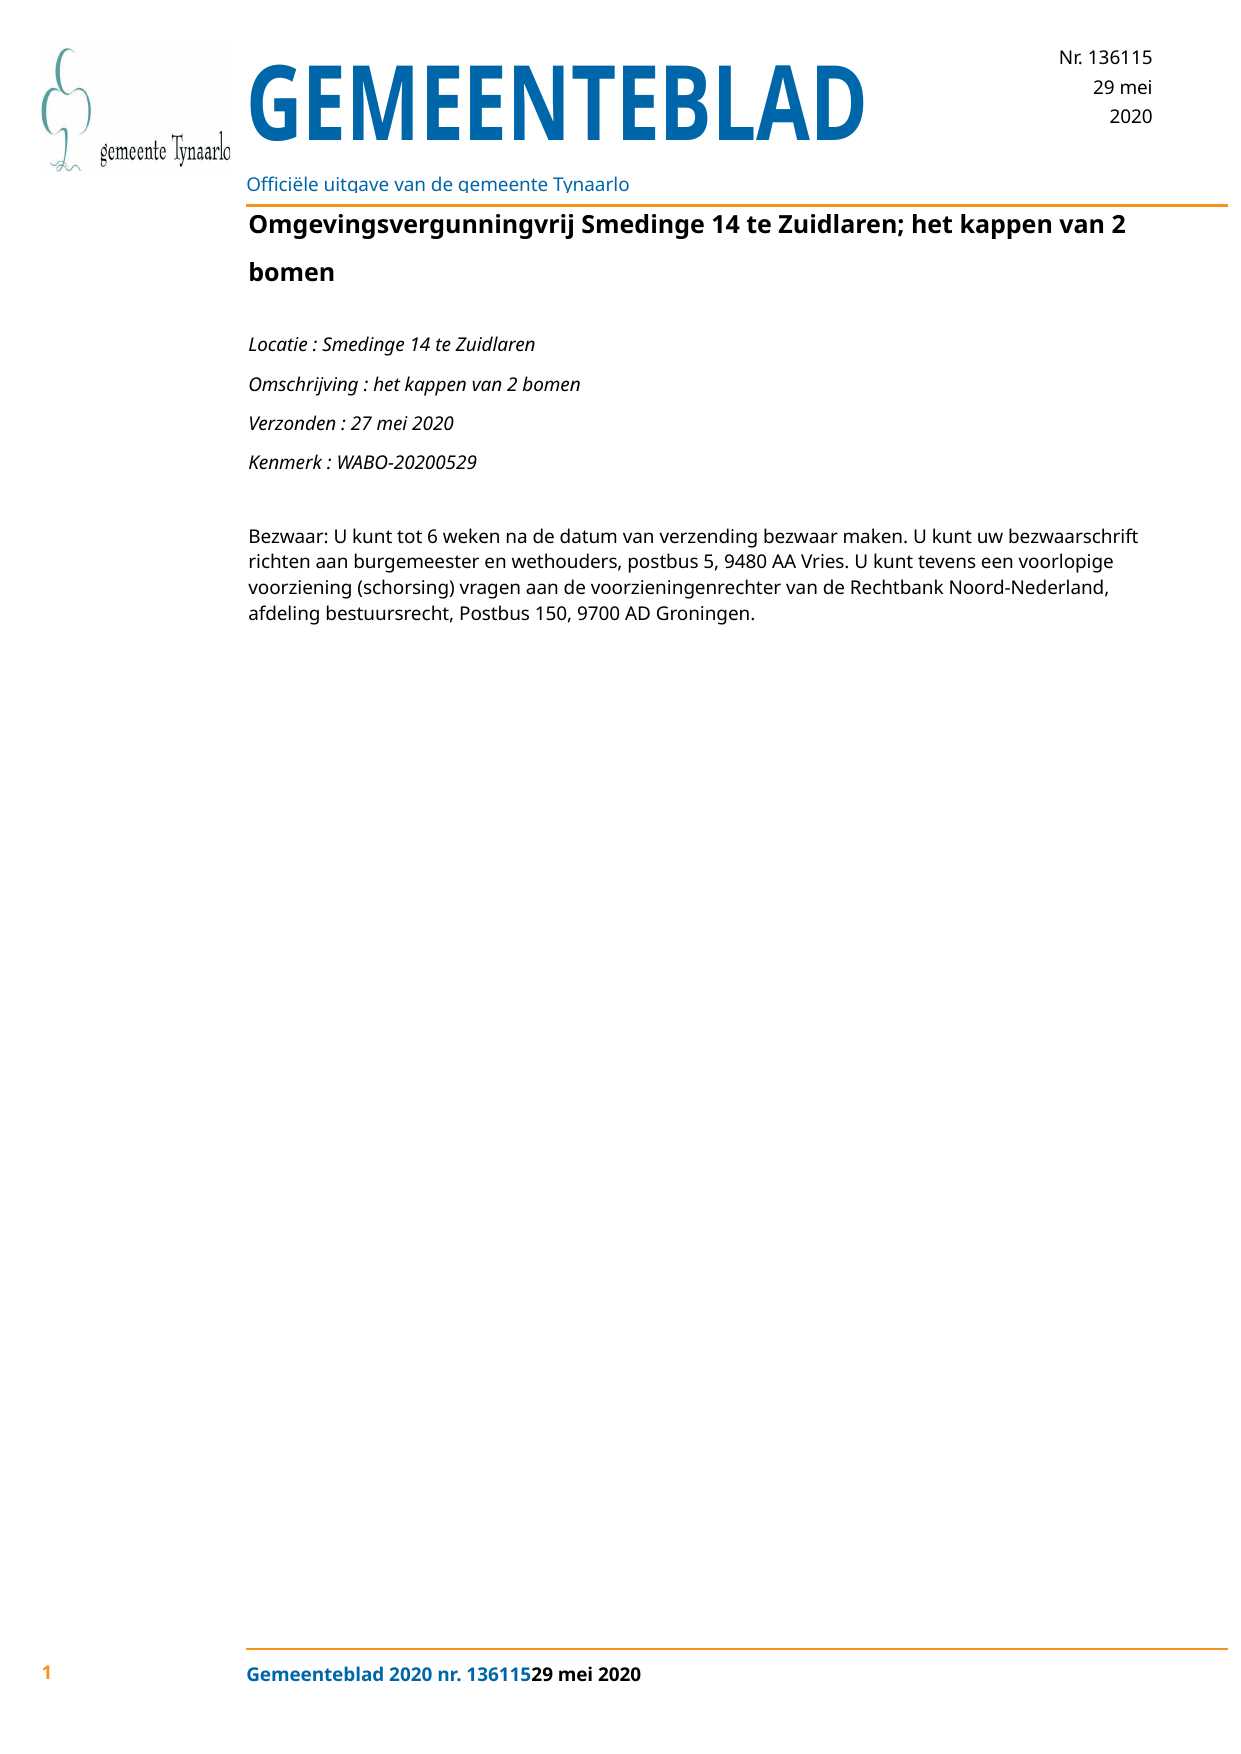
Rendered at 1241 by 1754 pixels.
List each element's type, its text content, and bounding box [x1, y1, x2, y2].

text Bezwaar: U kunt tot 6 weken na de datum van verzending bezwaar maken. U kunt uw bezwaarschrift richten aan burgemeester en wethouders, postbus 5, 9480 AA Vries. U kunt tevens een voorlopige voorziening (schorsing) vragen aan de voorzieningenrechter van de Rechtbank Noord-Nederland, afdeling bestuursrecht, Postbus 150, 9700 AD Groningen. [248, 523, 1152, 626]
text Omgevingsvergunningvrij Smedinge 14 te Zuidlaren; het kappen van 2 bomen [248, 207, 1152, 288]
text Verzonden : 27 mei 2020 [248, 410, 1152, 436]
text Locatie : Smedinge 14 te Zuidlaren [248, 331, 1152, 357]
picture [41, 47, 231, 172]
text Kenmerk : WABO-20200529 [248, 449, 1152, 475]
text Omschrijving : het kappen van 2 bomen [248, 371, 1152, 396]
